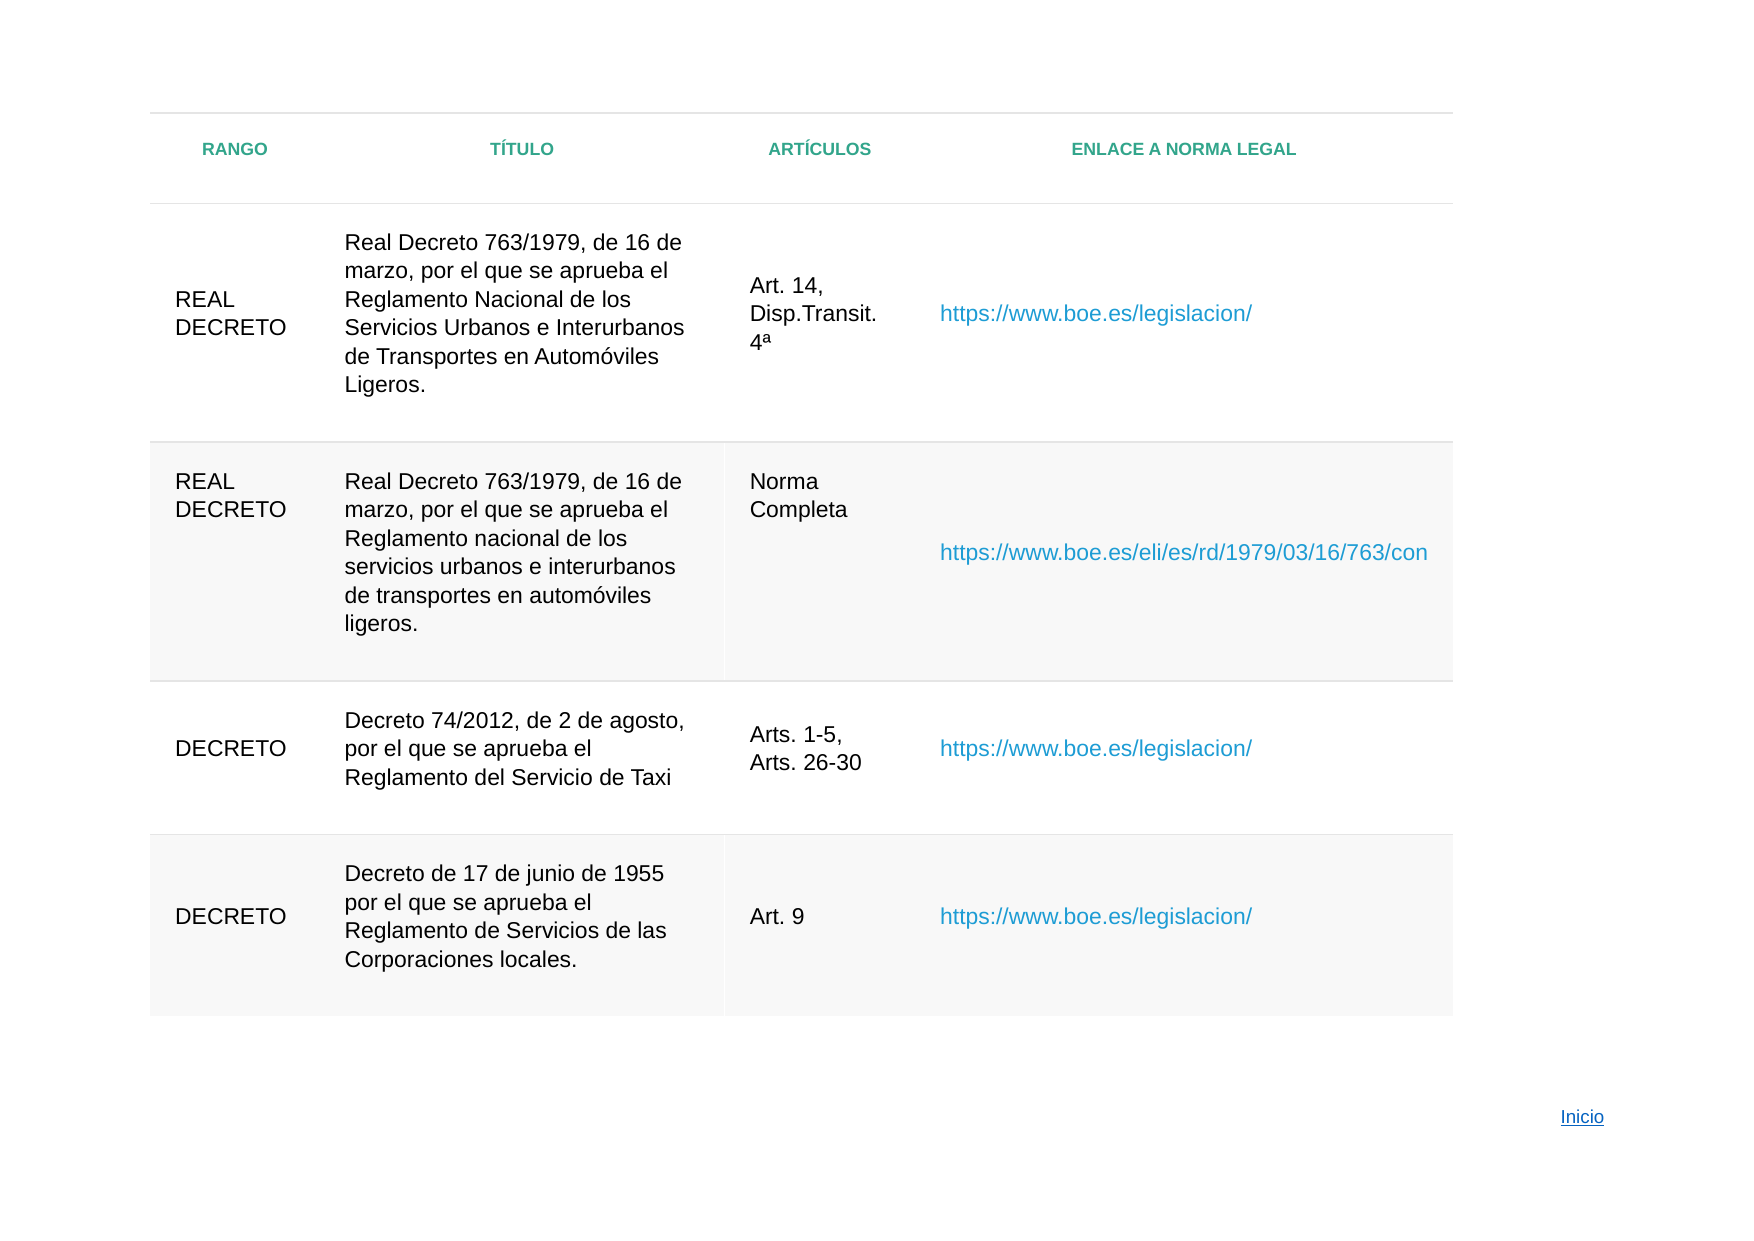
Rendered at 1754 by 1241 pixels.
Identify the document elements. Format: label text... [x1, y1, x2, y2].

table_cell https://www.boe.es/legislacion/ [915, 835, 1453, 1016]
table_cell Art. 9 [725, 835, 915, 1016]
table_cell Real Decreto 763/1979, de 16 de marzo, por el que se aprueba el Reglamento Nacional de los Servicios Urbanos e Interurbanos de Transportes en Automóviles Ligeros. [319, 204, 724, 441]
table_header RANGO [150, 114, 319, 202]
table_cell https://www.boe.es/eli/es/rd/1979/03/16/763/con [915, 443, 1453, 680]
table_header ARTÍCULOS [725, 114, 915, 202]
table_cell DECRETO [150, 835, 319, 1016]
table_header ENLACE A NORMA LEGAL [915, 114, 1453, 202]
table_cell REAL DECRETO [150, 443, 319, 680]
table_cell Decreto 74/2012, de 2 de agosto, por el que se aprueba el Reglamento del Servicio de Taxi [319, 682, 724, 834]
table_cell Norma Completa [725, 443, 915, 680]
text Inicio [150, 1106, 1604, 1127]
table_cell Arts. 1-5, Arts. 26-30 [725, 682, 915, 834]
table_cell Decreto de 17 de junio de 1955 por el que se aprueba el Reglamento de Servicios de las Corporaciones locales. [319, 835, 724, 1016]
table_header TÍTULO [319, 114, 724, 202]
table_cell REAL DECRETO [150, 204, 319, 441]
table_cell https://www.boe.es/legislacion/ [915, 204, 1453, 441]
table_cell DECRETO [150, 682, 319, 834]
table_cell Real Decreto 763/1979, de 16 de marzo, por el que se aprueba el Reglamento nacional de los servicios urbanos e interurbanos de transportes en automóviles ligeros. [319, 443, 724, 680]
table_cell https://www.boe.es/legislacion/ [915, 682, 1453, 834]
table_cell Art. 14, Disp.Transit. 4ª [725, 204, 915, 441]
